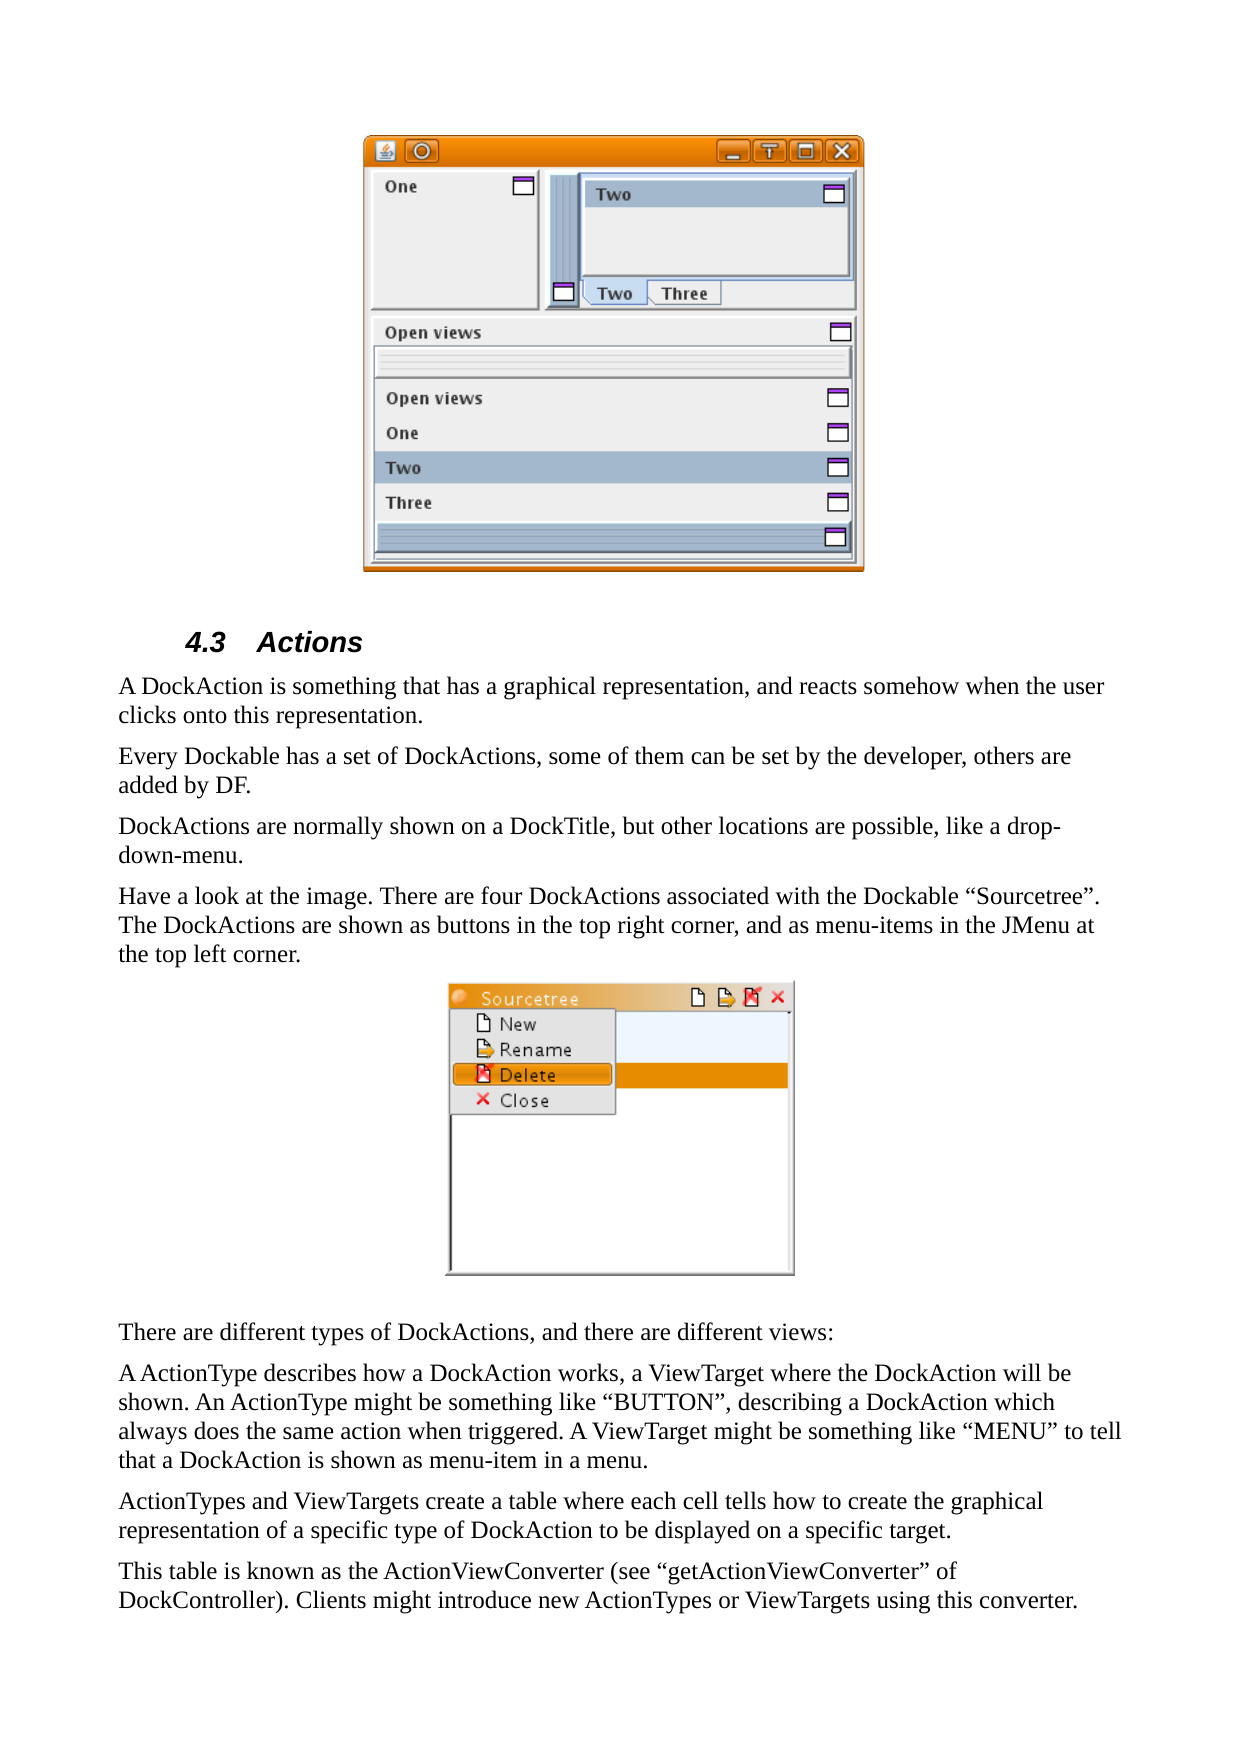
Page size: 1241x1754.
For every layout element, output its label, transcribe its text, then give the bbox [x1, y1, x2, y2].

text Have a look at the image. There are four DockActions associated with the Dockable “Sourcetree”. The DockActions are shown as buttons in the top right corner, and as menu-items in the JMenu at the top left corner. [118, 881, 1122, 968]
text This table is known as the ActionViewConverter (see “getActionViewConverter” of DockController). Clients might introduce new ActionTypes or ViewTargets using this converter. [118, 1556, 1122, 1613]
text Every Dockable has a set of DockActions, some of them can be set by the developer, others are added by DF. [118, 741, 1122, 799]
picture [363, 135, 865, 572]
subtitle Actions [118, 625, 1122, 659]
text There are different types of DockActions, and there are different views: [118, 1317, 1122, 1346]
text A ActionType describes how a DockAction works, a ViewTarget where the DockAction will be shown. An ActionType might be something like “BUTTON”, describing a DockAction which always does the same action when triggered. A ViewTarget might be something like “MENU” to tell that a DockAction is shown as menu-item in a menu. [118, 1358, 1122, 1473]
text DockActions are normally shown on a DockTitle, but other locations are possible, like a drop-down-menu. [118, 811, 1122, 869]
picture [445, 980, 795, 1276]
text ActionTypes and ViewTargets create a table where each cell tells how to create the graphical representation of a specific type of DockAction to be displayed on a specific target. [118, 1486, 1122, 1543]
text A DockAction is something that has a graphical representation, and reacts somehow when the user clicks onto this representation. [118, 671, 1122, 729]
